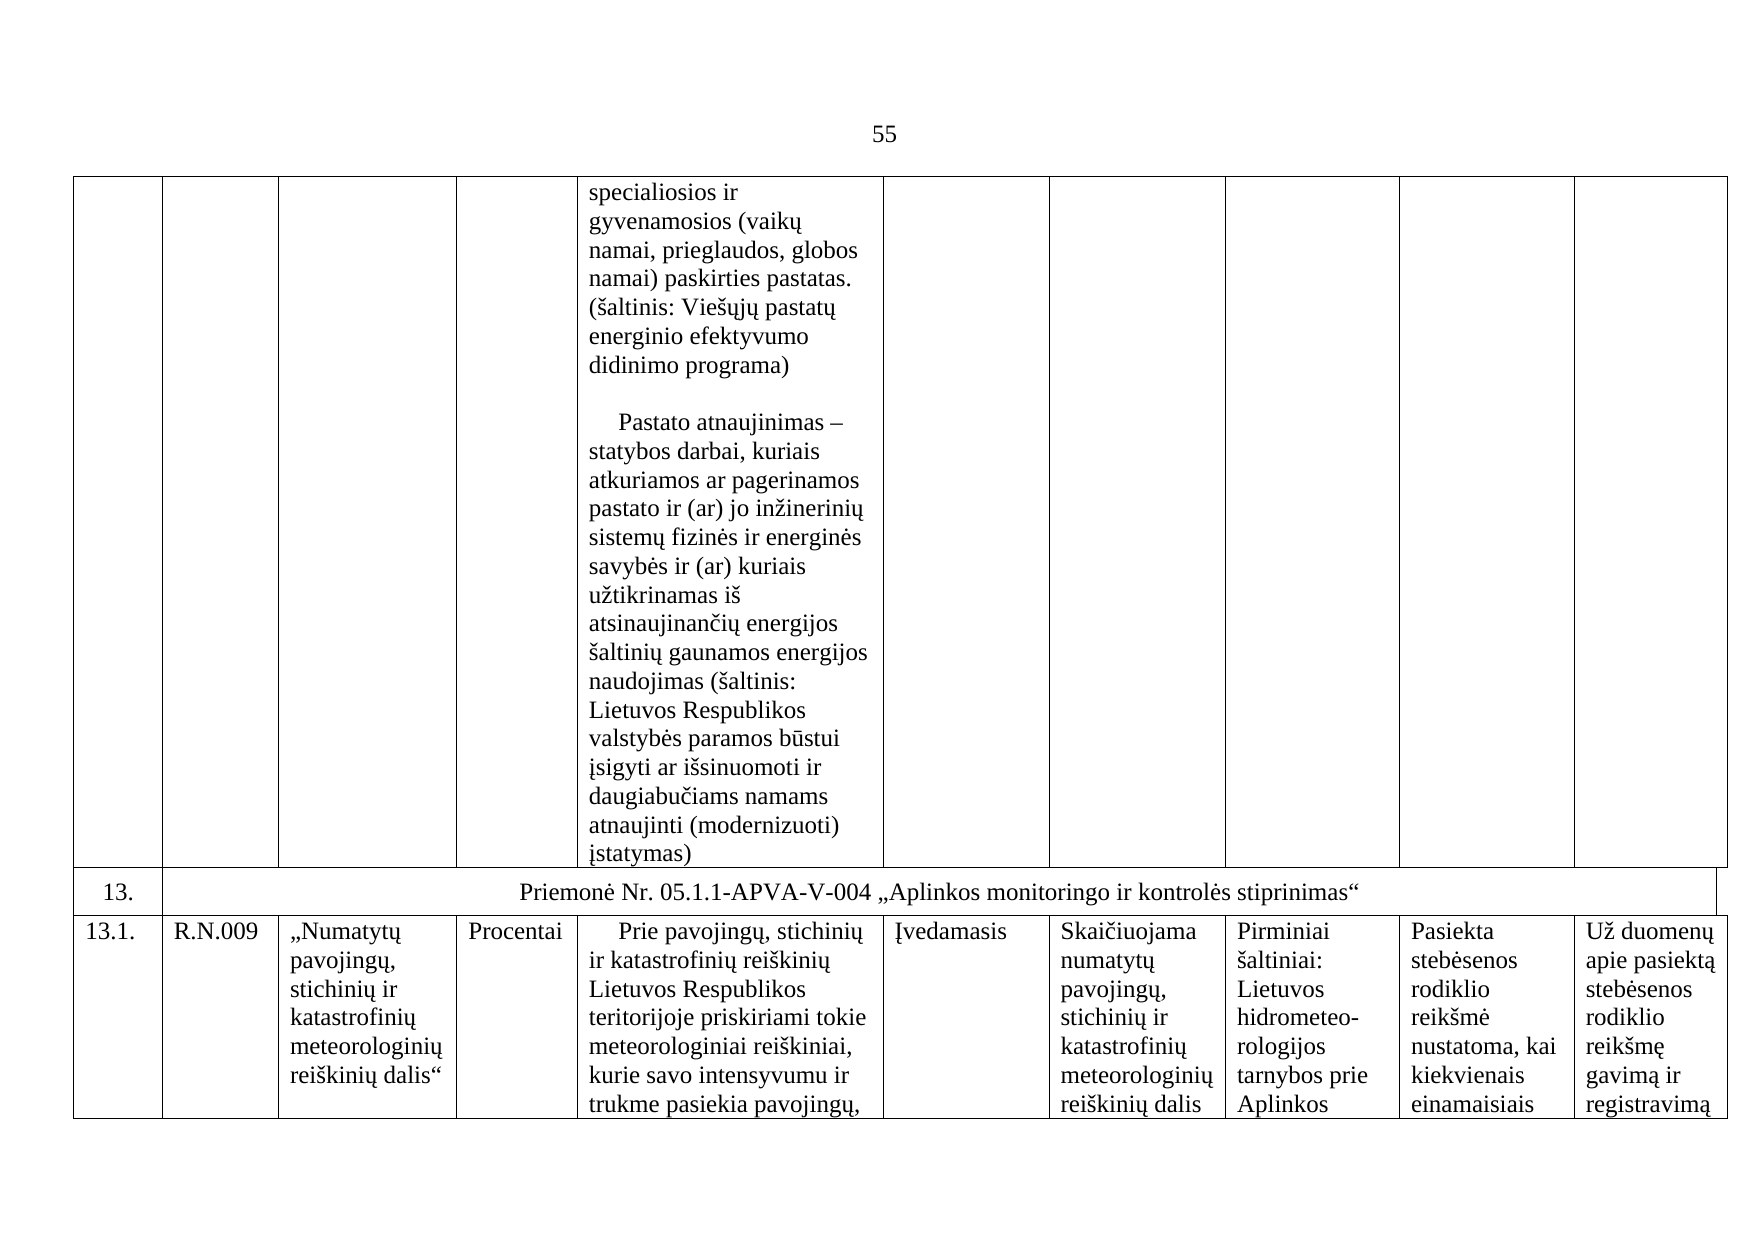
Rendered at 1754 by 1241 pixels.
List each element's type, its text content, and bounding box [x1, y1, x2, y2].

table_cell [74, 177, 162, 867]
table_cell 13. [74, 868, 162, 915]
table_cell „Numatytų pavojingų, stichinių ir katastrofinių meteorologinių reiškinių dalis“ [279, 916, 456, 1117]
table_cell [884, 177, 1049, 867]
table_cell 13.1. [74, 916, 162, 1117]
table_cell [279, 177, 456, 867]
table_cell [1722, 868, 1728, 915]
table_cell Skaičiuojama numatytų pavojingų, stichinių ir katastrofinių meteorologinių reiškinių dalis [1050, 916, 1225, 1117]
table_cell [1226, 177, 1399, 867]
table_cell Procentai [457, 916, 577, 1117]
table_cell Pasiekta stebėsenos rodiklio reikšmė nustatoma, kai kiekvienais einamaisiais [1400, 916, 1574, 1117]
table_cell [1050, 177, 1225, 867]
table_cell [1717, 868, 1722, 915]
table_cell Prie pavojingų, stichinių ir katastrofinių reiškinių Lietuvos Respublikos teritorijoje priskiriami tokie meteorologiniai reiškiniai, kurie savo intensyvumu ir trukme pasiekia pavojingų, [578, 916, 883, 1117]
table_cell Už duomenų apie pasiektą stebėsenos rodiklio reikšmę gavimą ir registravimą [1575, 916, 1727, 1117]
table_cell R.N.009 [163, 916, 278, 1117]
table_cell Priemonė Nr. 05.1.1-APVA-V-004 „Aplinkos monitoringo ir kontrolės stiprinimas“ [163, 868, 1716, 915]
table_cell [457, 177, 577, 867]
table_cell specialiosios ir gyvenamosios (vaikų namai, prieglaudos, globos namai) paskirties pastatas. (šaltinis: Viešųjų pastatų energinio efektyvumo didinimo programa) Pastato atnaujinimas – statybos darbai, kuriais atkuriamos ar pagerinamos pastato ir (ar) jo inžinerinių sistemų fizinės ir energinės savybės ir (ar) kuriais užtikrinamas iš atsinaujinančių energijos šaltinių gaunamos energijos naudojimas (šaltinis: Lietuvos Respublikos valstybės paramos būstui įsigyti ar išsinuomoti ir daugiabučiams namams atnaujinti (modernizuoti) įstatymas) [578, 177, 883, 867]
table_cell [1400, 177, 1574, 867]
table_cell Pirminiai šaltiniai: Lietuvos hidrometeo-rologijos tarnybos prie Aplinkos [1226, 916, 1399, 1117]
table_cell [163, 177, 278, 867]
table_cell [1575, 177, 1727, 867]
table_cell Įvedamasis [884, 916, 1049, 1117]
